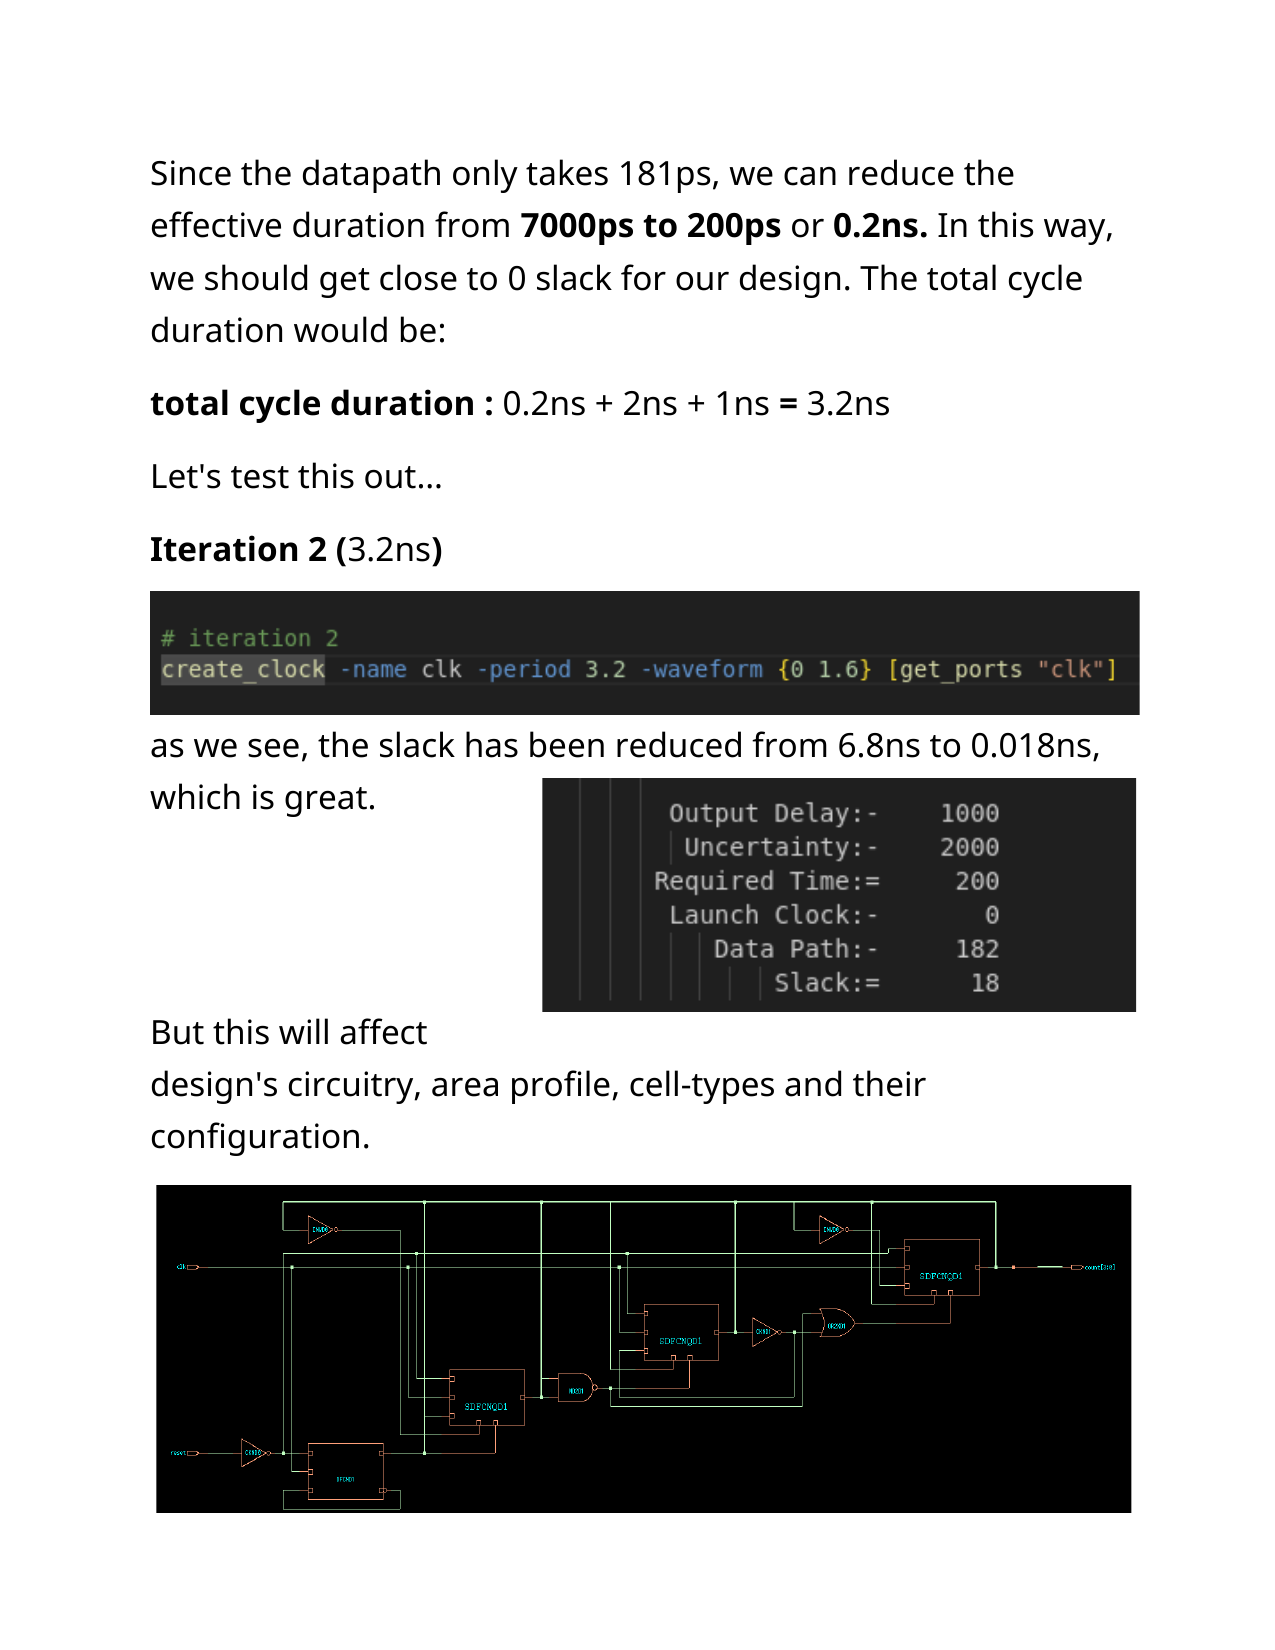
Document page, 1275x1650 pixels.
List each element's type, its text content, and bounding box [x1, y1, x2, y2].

text as we see, the slack has been reduced from 6.8ns to 0.018ns, which is great. [150, 715, 1125, 819]
text Iteration 2 (3.2ns) [150, 526, 1125, 571]
picture [150, 591, 1140, 715]
picture [542, 778, 1137, 1012]
text Since the datapath only takes 181ps, we can reduce the effective duration from 7000ps to 200ps or 0.2ns. In this way, we should get close to 0 slack for our design. The total cycle duration would be: [150, 150, 1125, 352]
text Let's test this out... [150, 453, 1125, 498]
text But this will affect design's circuitry, area profile, cell-types and their configuration. [150, 1008, 1125, 1158]
text total cycle duration : 0.2ns + 2ns + 1ns = 3.2ns [150, 379, 1125, 425]
picture [156, 1185, 1132, 1513]
